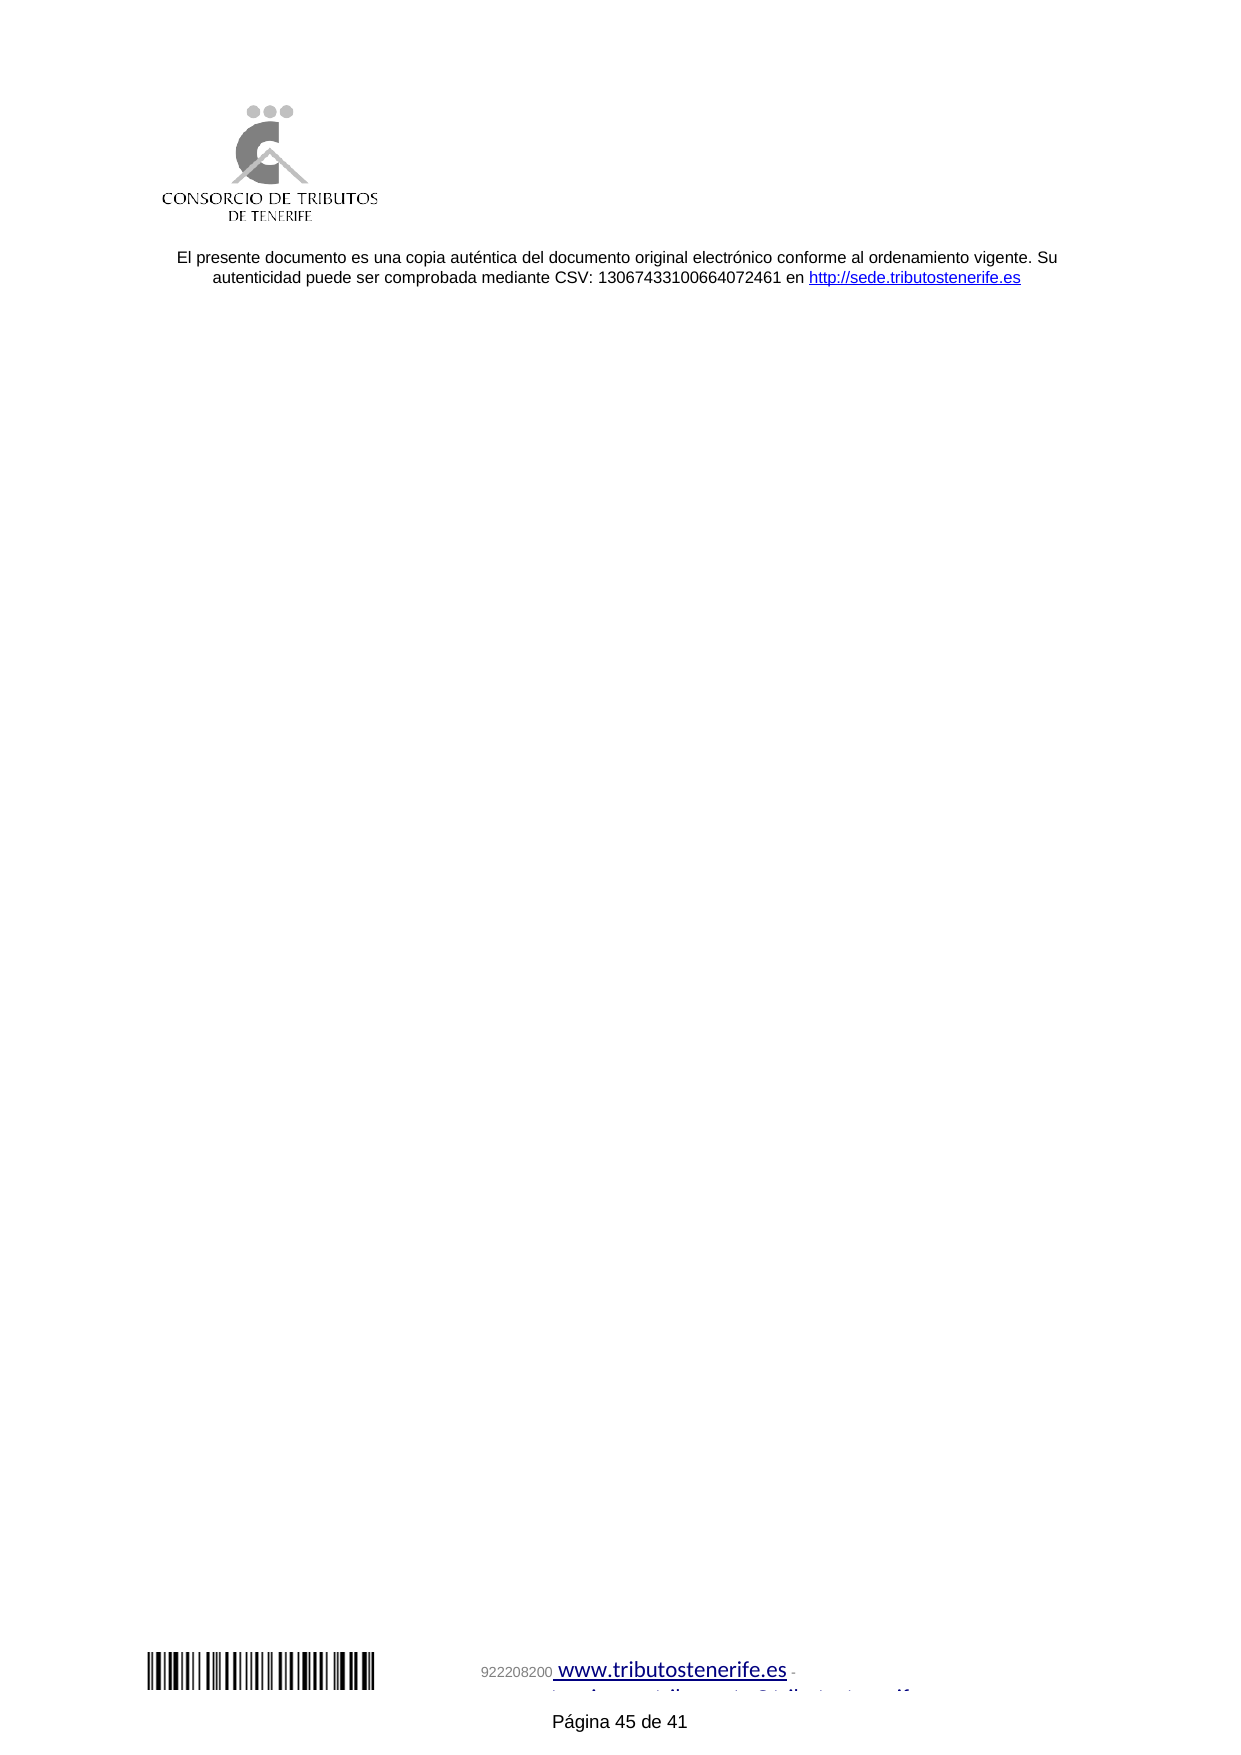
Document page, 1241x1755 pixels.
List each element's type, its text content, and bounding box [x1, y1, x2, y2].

text El presente documento es una copia auténtica del documento original electrónico conforme al ordenamiento vigente. Su autenticidad puede ser comprobada mediante CSV: 13067433100664072461 en http://sede.tributostenerife.es [177, 248, 1093, 287]
